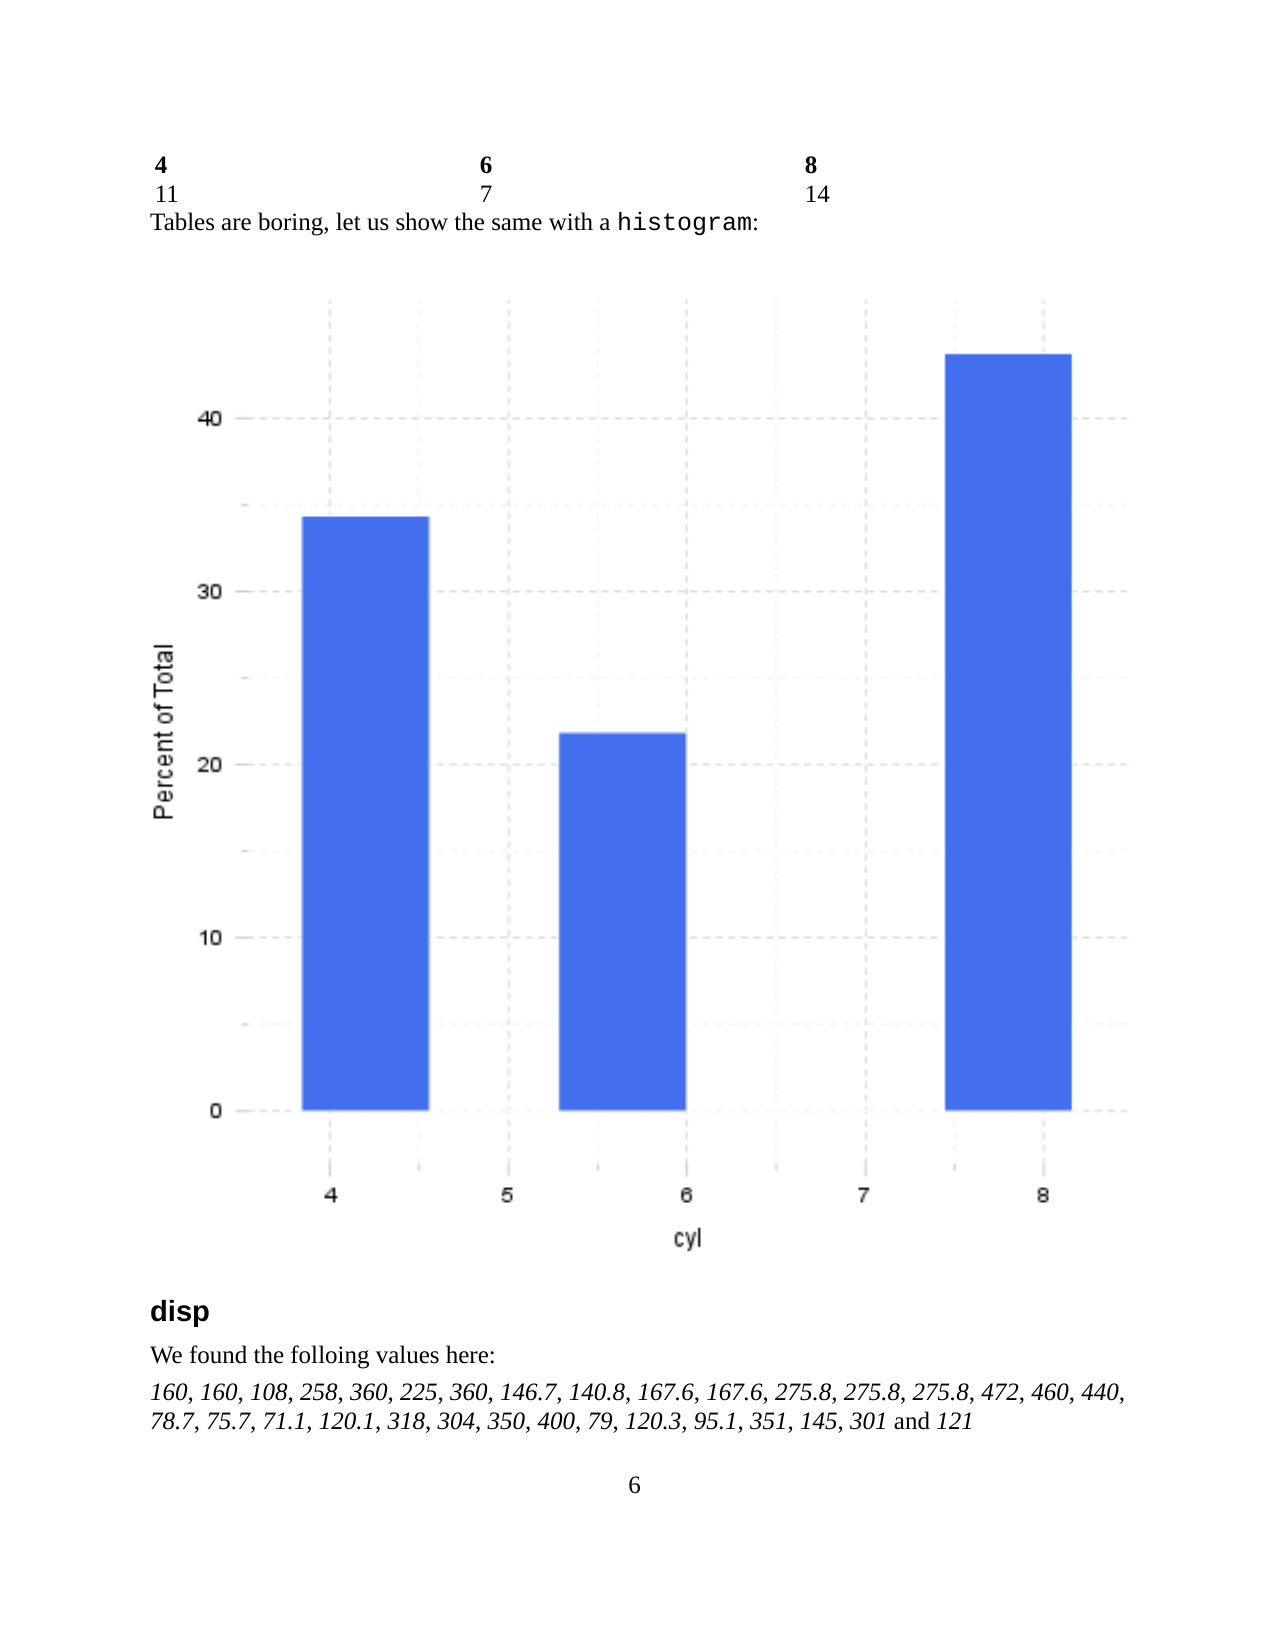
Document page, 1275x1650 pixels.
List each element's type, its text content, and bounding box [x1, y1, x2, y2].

table_cell 14 [800, 179, 1125, 207]
subtitle disp [150, 1294, 1125, 1327]
table_header 6 [475, 150, 800, 179]
text 160, 160, 108, 258, 360, 225, 360, 146.7, 140.8, 167.6, 167.6, 275.8, 275.8, 275.8, 472, 460, 440, 78.7, 75.7, 71.1, 120.1, 318, 304, 350, 400, 79, 120.3, 95.1, 351, 145, 301 and 121 [150, 1377, 1125, 1435]
table_cell 11 [150, 179, 475, 207]
text We found the folloing values here: [150, 1340, 1125, 1368]
table_header 8 [800, 150, 1125, 179]
table_header 4 [150, 150, 475, 179]
text Tables are boring, let us show the same with a histogram: [150, 207, 1125, 238]
table_cell 7 [475, 179, 800, 207]
picture [150, 247, 1163, 1260]
